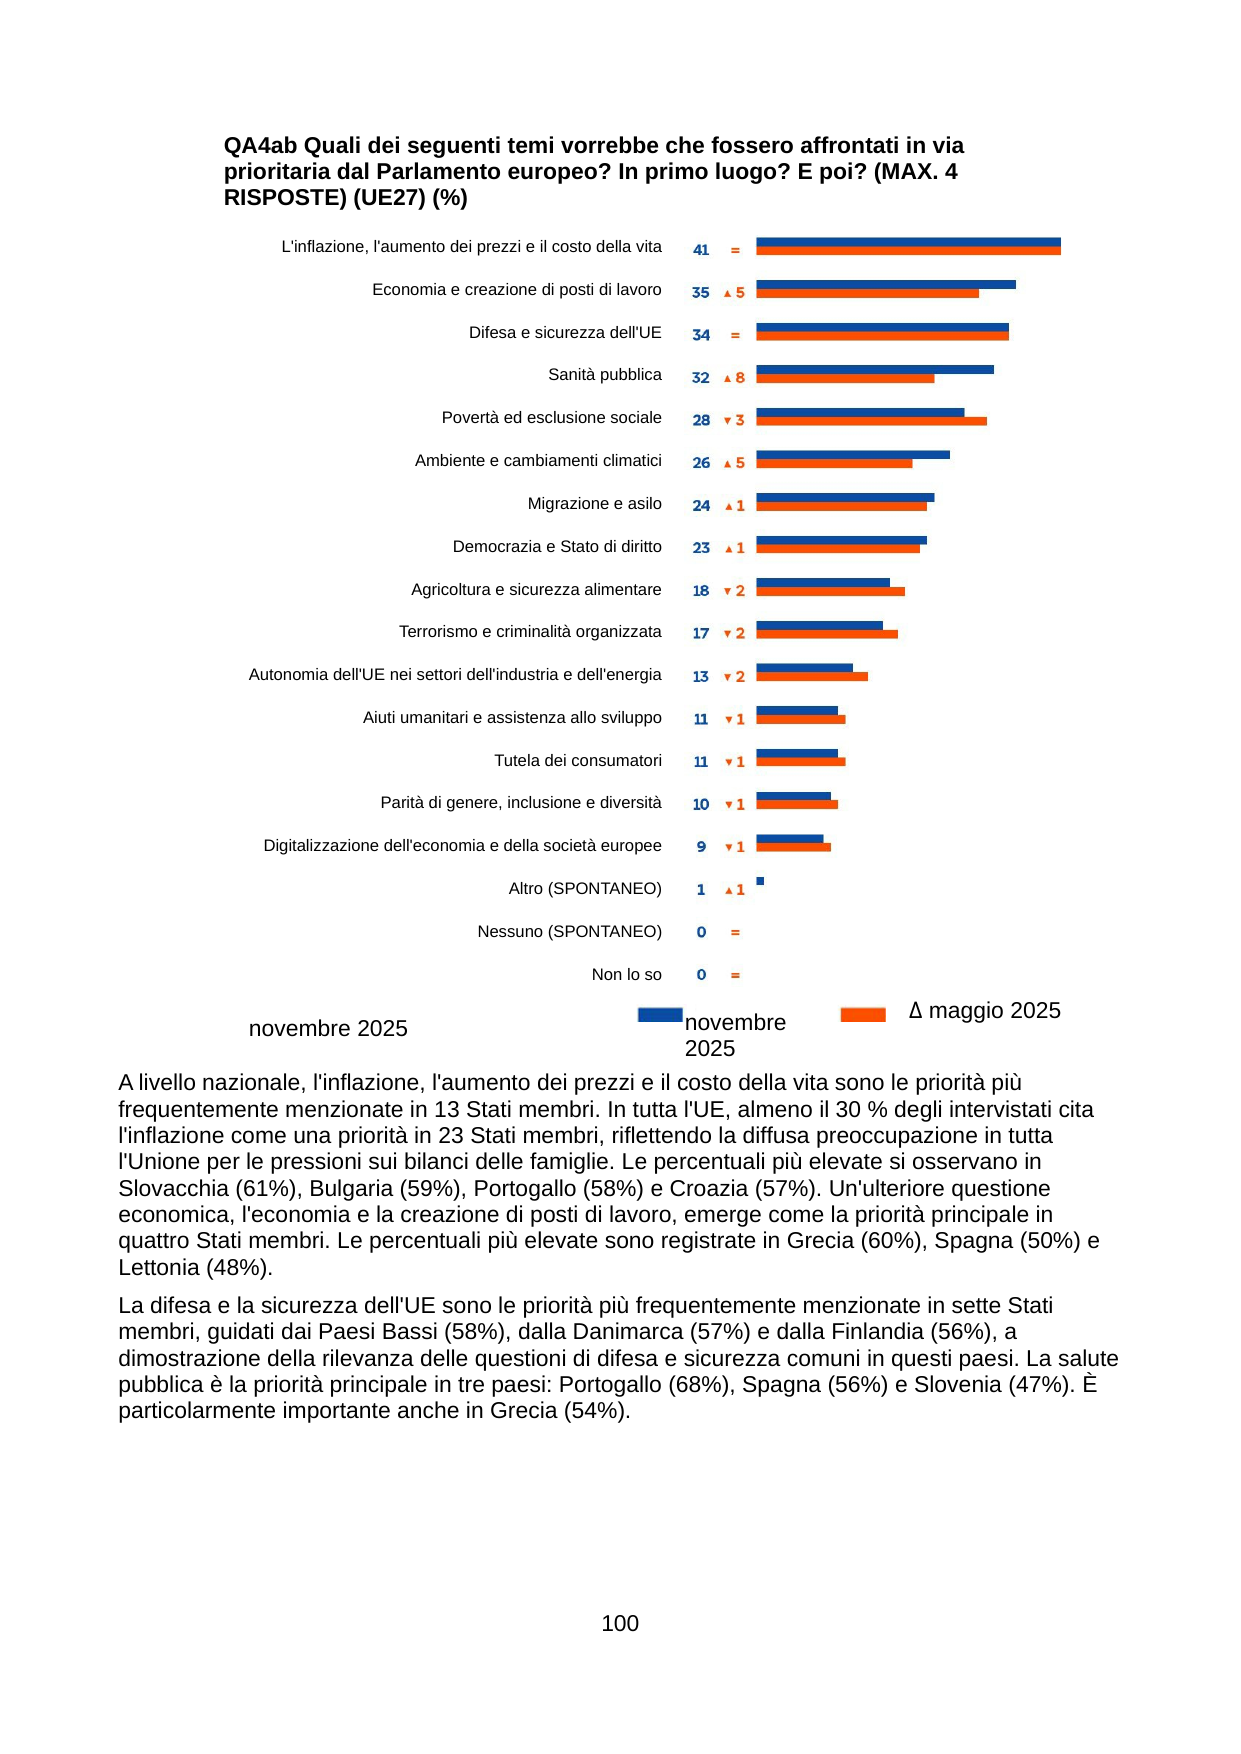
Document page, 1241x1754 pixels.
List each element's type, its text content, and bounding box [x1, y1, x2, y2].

text A livello nazionale, l'inflazione, l'aumento dei prezzi e il costo della vita sono le priorità più frequentemente menzionate in 13 Stati membri. In tutta l'UE, almeno il 30 % degli intervistati cita l'inflazione come una priorità in 23 Stati membri, riflettendo la diffusa preoccupazione in tutta l'Unione per le pressioni sui bilanci delle famiglie. Le percentuali più elevate si osservano in Slovacchia (61%), Bulgaria (59%), Portogallo (58%) e Croazia (57%). Un'ulteriore questione economica, l'economia e la creazione di posti di lavoro, emerge come la priorità principale in quattro Stati membri. Le percentuali più elevate sono registrate in Grecia (60%), Spagna (50%) e Lettonia (48%). [118, 124, 1122, 1280]
picture [623, 1004, 886, 1022]
picture [684, 235, 1090, 987]
text La difesa e la sicurezza dell'UE sono le priorità più frequentemente menzionate in sette Stati membri, guidati dai Paesi Bassi (58%), dalla Danimarca (57%) e dalla Finlandia (56%), a dimostrazione della rilevanza delle questioni di difesa e sicurezza comuni in questi paesi. La salute pubblica è la priorità principale in tre paesi: Portogallo (68%), Spagna (56%) e Slovenia (47%). È particolarmente importante anche in Grecia (54%). [118, 1292, 1122, 1424]
